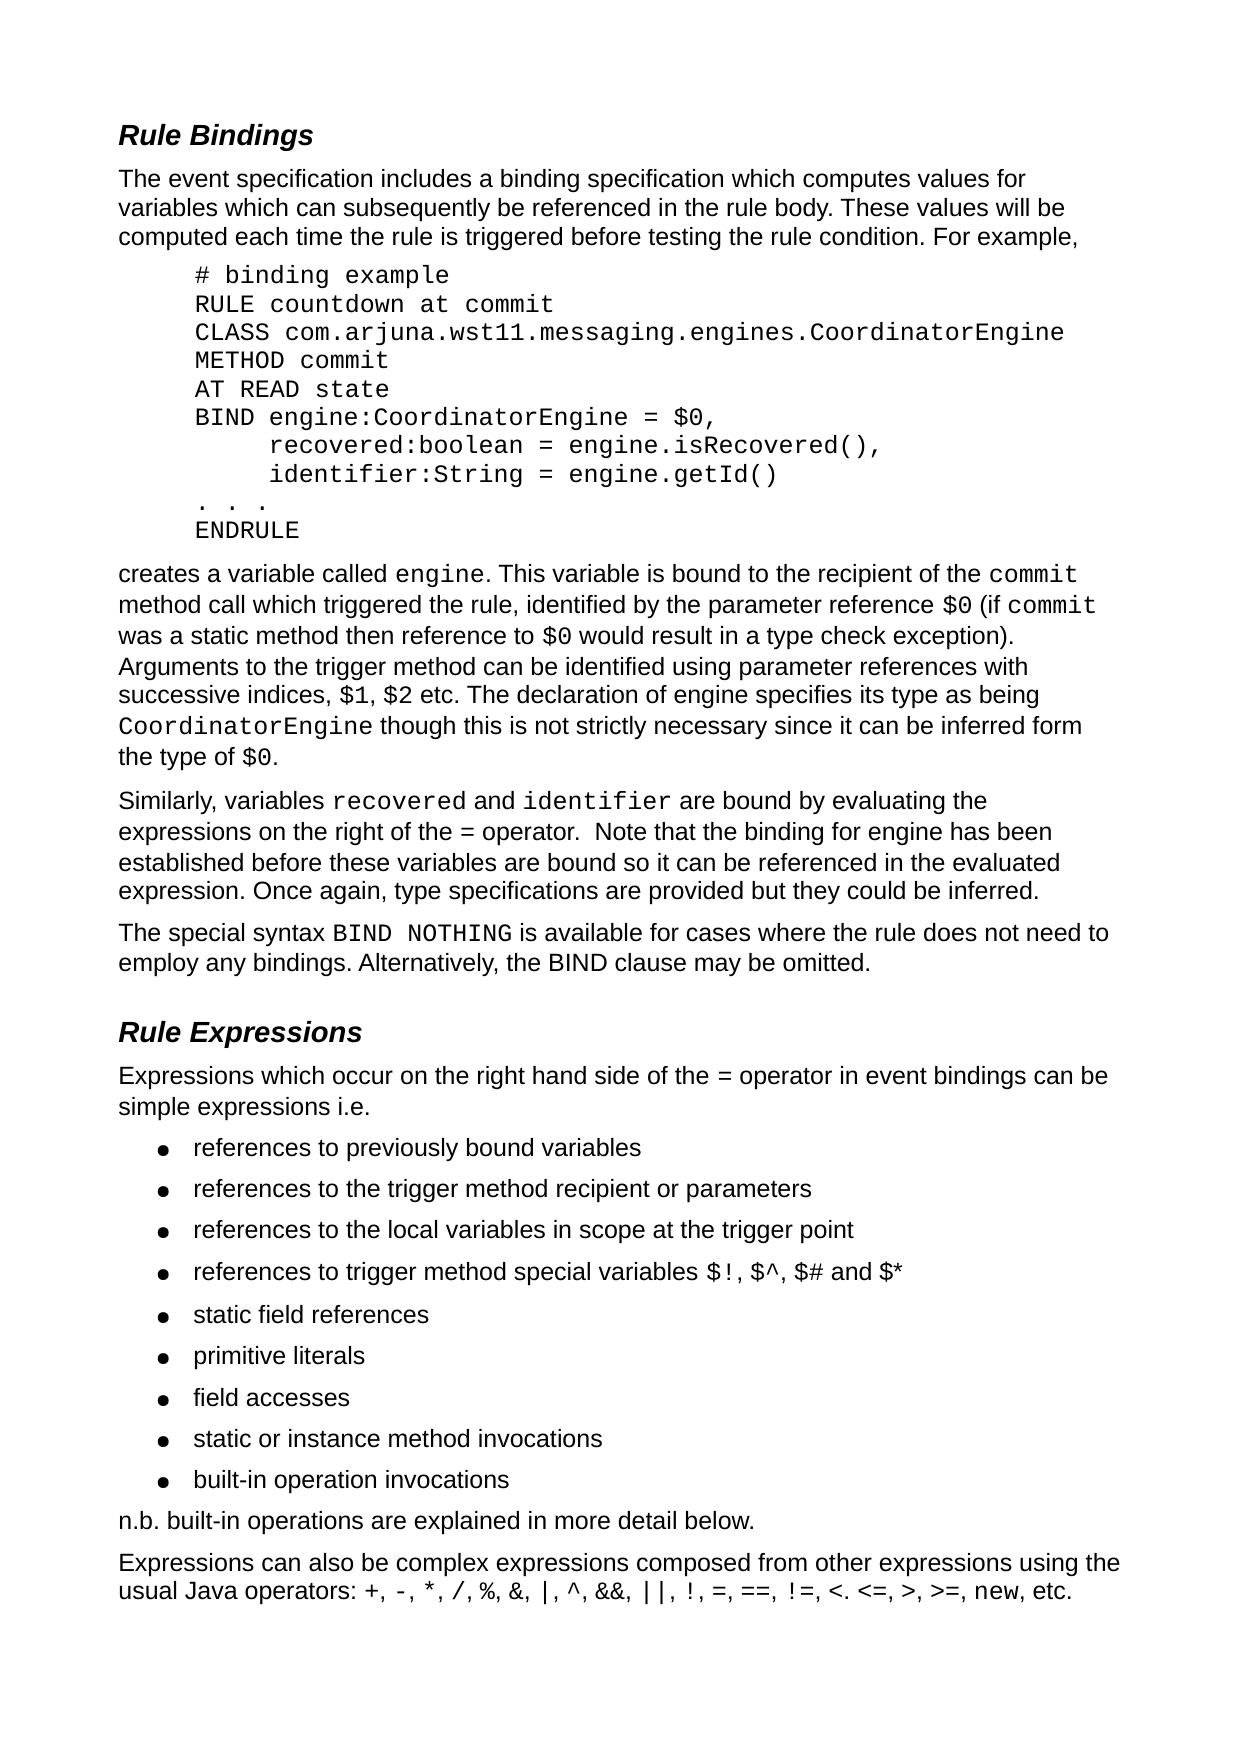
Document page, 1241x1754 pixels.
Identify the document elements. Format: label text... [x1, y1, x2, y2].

list field accesses [156, 1383, 1122, 1411]
list references to the local variables in scope at the trigger point [156, 1215, 1122, 1244]
list static or instance method invocations [156, 1424, 1122, 1453]
list references to the trigger method recipient or parameters [156, 1174, 1122, 1203]
text creates a variable called engine. This variable is bound to the recipient of the commit method call which triggered the rule, identified by the parameter reference $0 (if commit was a static method then reference to $0 would result in a type check exception). Arguments to the trigger method can be identified using parameter references with successive indices, $1, $2 etc. The declaration of engine specifies its type as being CoordinatorEngine though this is not strictly necessary since it can be inferred form the type of $0. [118, 559, 1122, 773]
list primitive literals [156, 1341, 1122, 1370]
list built-in operation invocations [156, 1465, 1122, 1494]
list static field references [156, 1300, 1122, 1329]
text The event specification includes a binding specification which computes values for variables which can subsequently be referenced in the rule body. These values will be computed each time the rule is triggered before testing the rule condition. For example, [118, 164, 1122, 250]
subtitle Rule Bindings [118, 118, 1122, 152]
text # binding example RULE countdown at commit CLASS com.arjuna.wst11.messaging.engines.CoordinatorEngine METHOD commit AT READ state BIND engine:CoordinatorEngine = $0, recovered:boolean = engine.isRecovered(), identifier:String = engine.getId() . . . ENDRULE [194, 263, 1122, 546]
subtitle Rule Expressions [118, 1015, 1122, 1048]
text Expressions can also be complex expressions composed from other expressions using the usual Java operators: +, -, *, /, %, &, |, ^, &&, ||, !, =, ==, !=, <. <=, >, >=, new, etc. [118, 1548, 1122, 1607]
list references to previously bound variables [156, 1133, 1122, 1162]
text Similarly, variables recovered and identifier are bound by evaluating the expressions on the right of the = operator. Note that the binding for engine has been established before these variables are bound so it can be referenced in the evaluated expression. Once again, type specifications are provided but they could be inferred. [118, 786, 1122, 905]
text The special syntax BIND NOTHING is available for cases where the rule does not need to employ any bindings. Alternatively, the BIND clause may be omitted. [118, 917, 1122, 977]
text Expressions which occur on the right hand side of the = operator in event bindings can be simple expressions i.e. [118, 1061, 1122, 1120]
text n.b. built-in operations are explained in more detail below. [118, 1506, 1122, 1535]
list references to trigger method special variables $!, $^, $# and $* [156, 1257, 1122, 1288]
